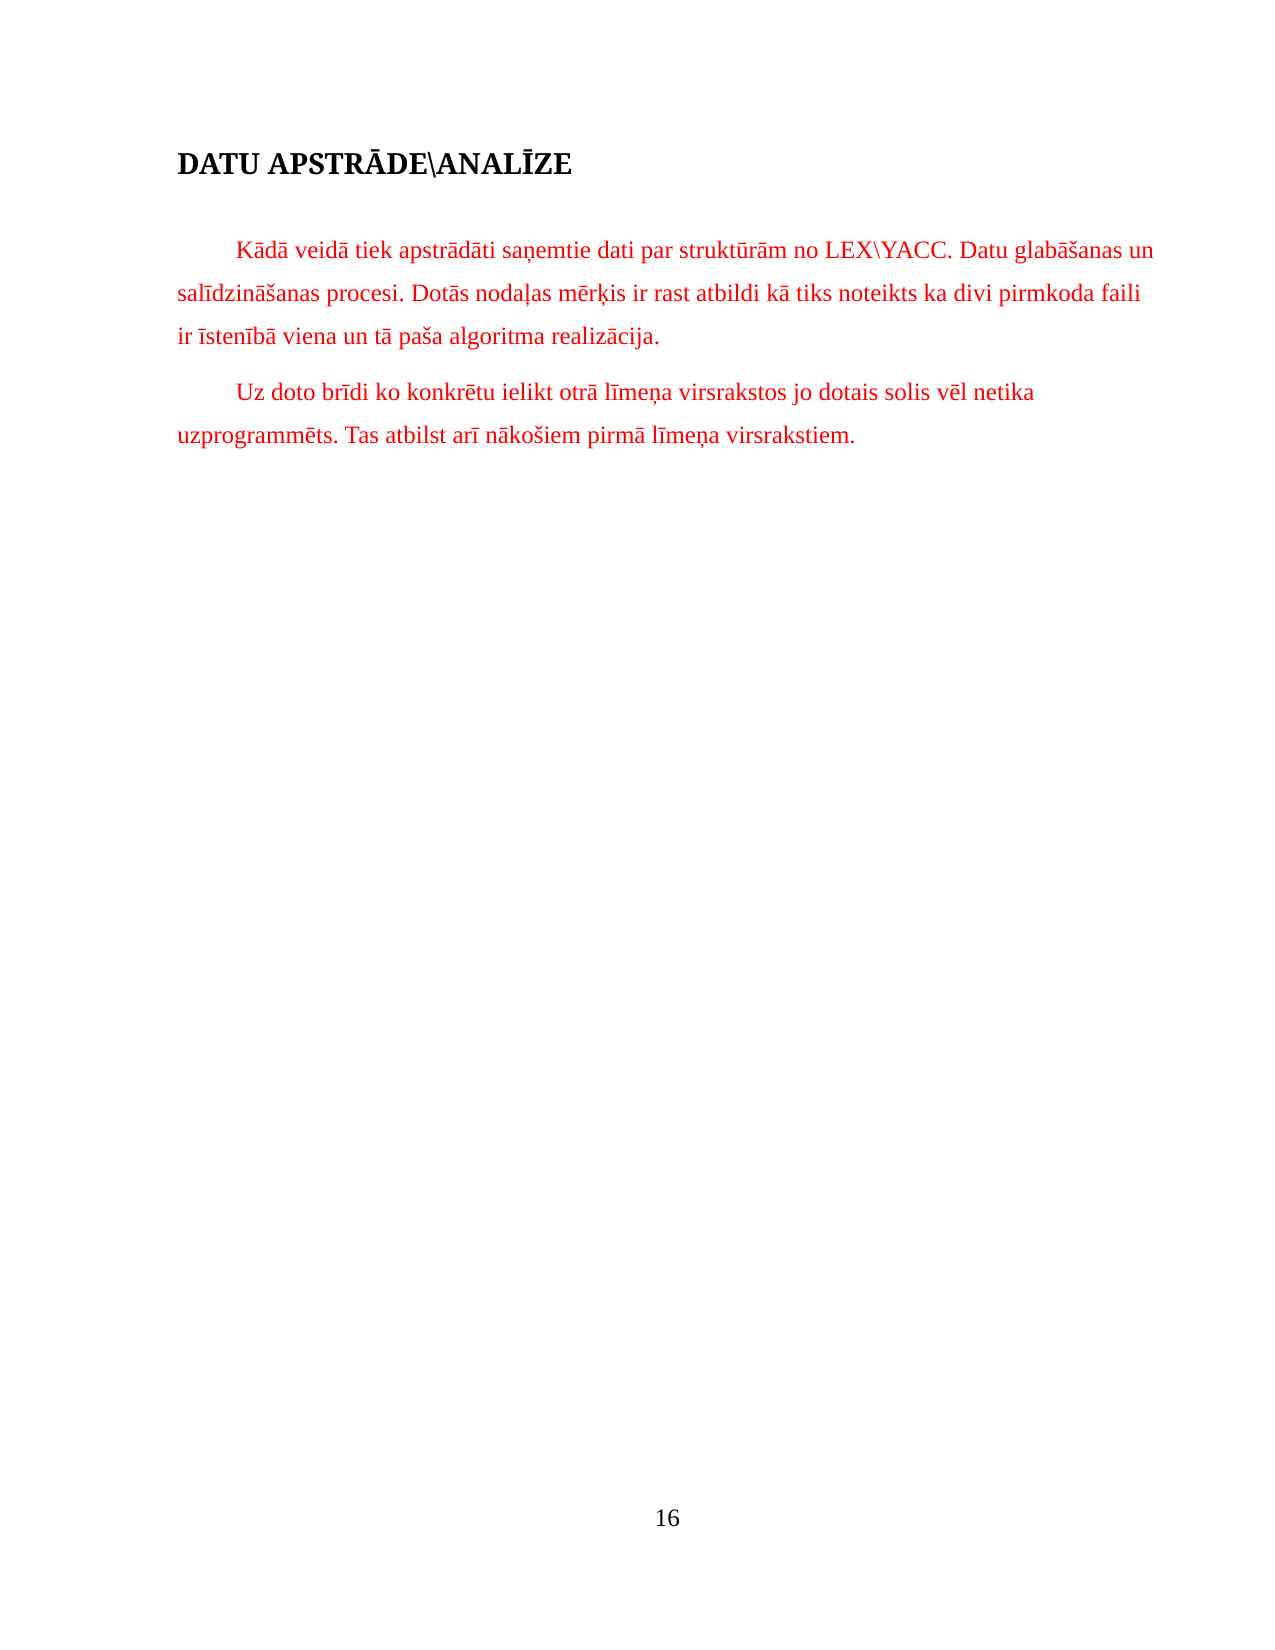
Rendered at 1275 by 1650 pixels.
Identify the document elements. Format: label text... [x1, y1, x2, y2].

subtitle Datu apstrāde\analīze [177, 143, 1157, 183]
text Uz doto brīdi ko konkrētu ielikt otrā līmeņa virsrakstos jo dotais solis vēl netika uzprogrammēts. Tas atbilst arī nākošiem pirmā līmeņa virsrakstiem. [177, 377, 1157, 449]
text Kādā veidā tiek apstrādāti saņemtie dati par struktūrām no LEX\YACC. Datu glabāšanas un salīdzināšanas procesi. Dotās nodaļas mērķis ir rast atbildi kā tiks noteikts ka divi pirmkoda faili ir īstenībā viena un tā paša algoritma realizācija. [177, 235, 1157, 350]
